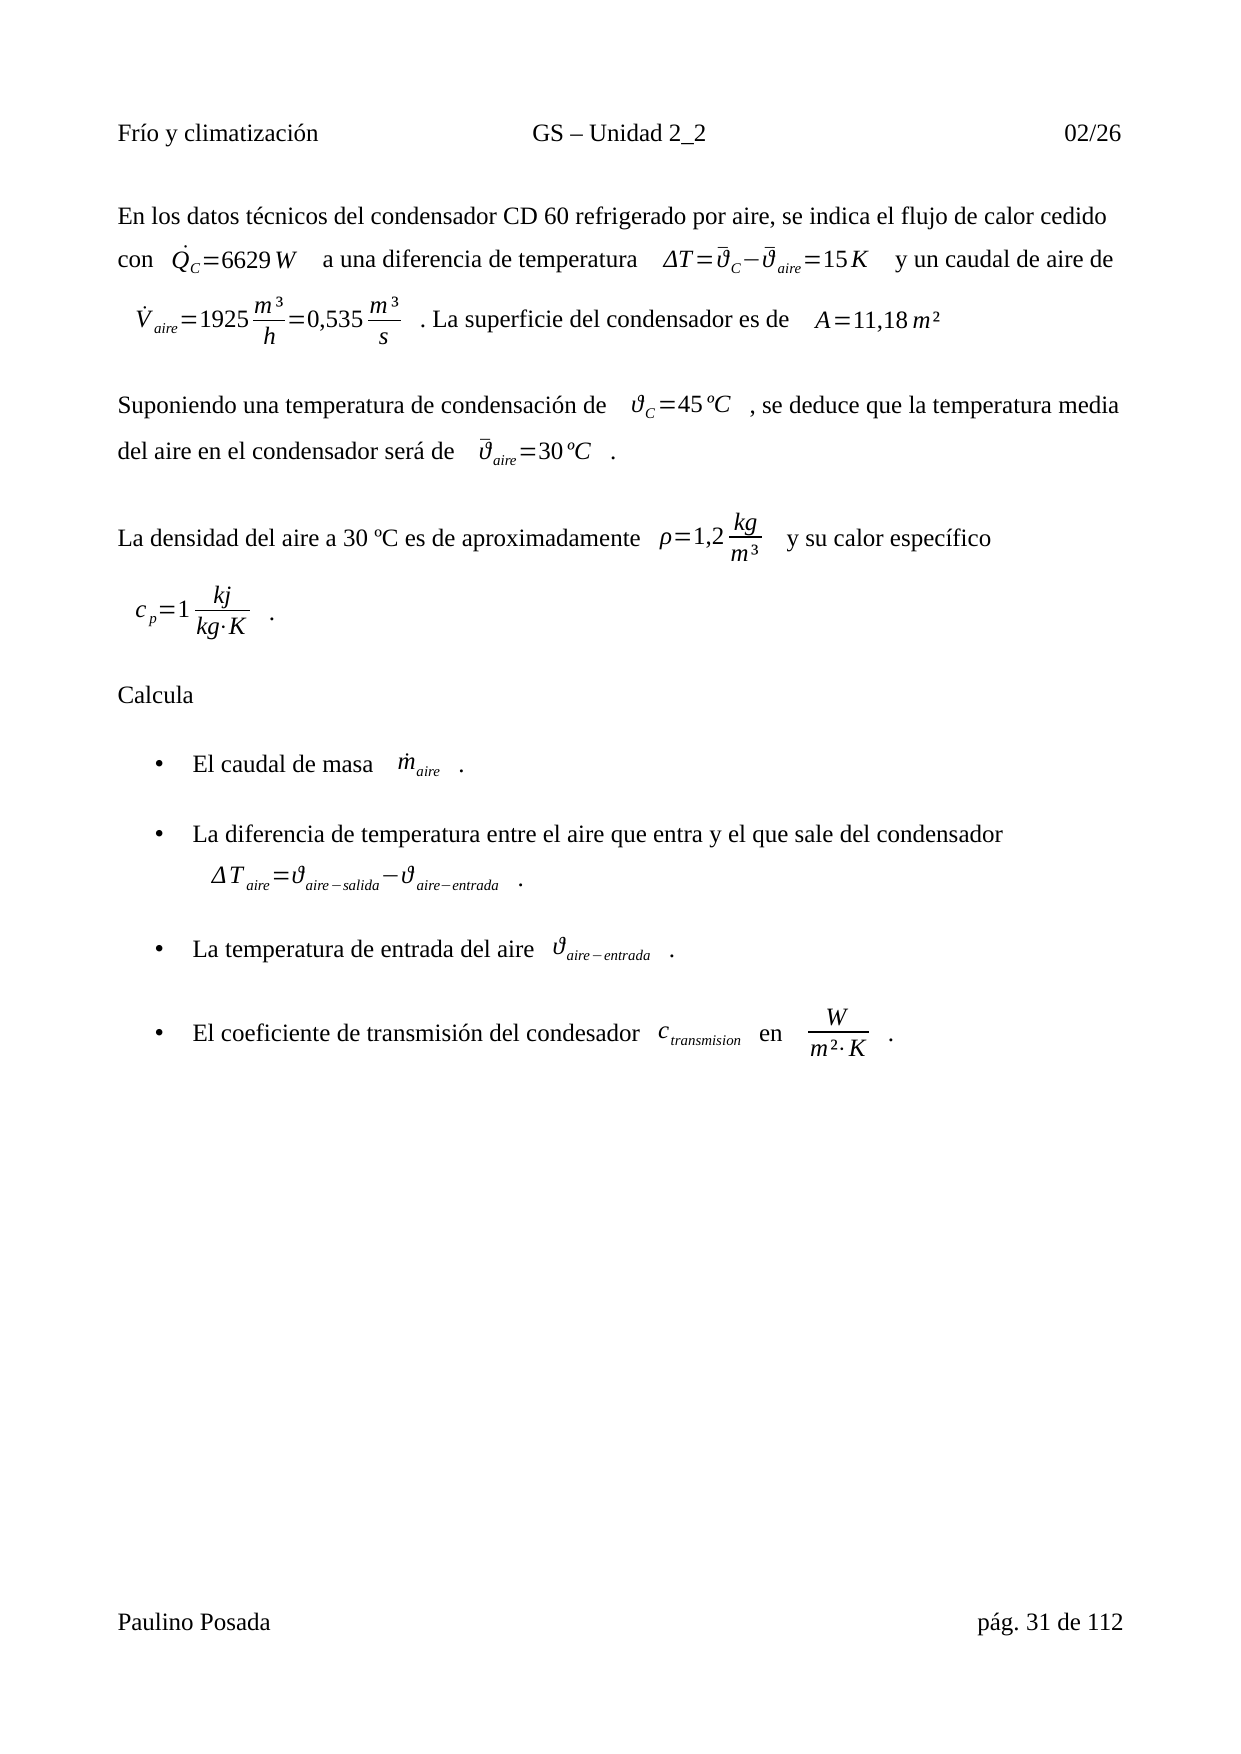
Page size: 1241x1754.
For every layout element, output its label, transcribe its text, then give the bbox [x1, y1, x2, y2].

list La diferencia de temperatura entre el aire que entra y el que sale del condensador. [155, 819, 1123, 893]
text Calcula [117, 680, 1123, 709]
list El caudal de masa . [155, 748, 1123, 779]
list La temperatura de entrada del aire. [155, 933, 1123, 964]
text En los datos técnicos del condensador CD 60 refrigerado por aire, se indica el flujo de calor cedido con a una diferencia de temperatura y un caudal de aire de . La superficie del condensador es de [117, 201, 1123, 350]
text La densidad del aire a 30 ºC es de aproximadamente y su calor específico . [117, 508, 1123, 641]
list El coeficiente de transmisión del condesadoren . [155, 1003, 1123, 1062]
text Suponiendo una temperatura de condensación de , se deduce que la temperatura media del aire en el condensador será de . [117, 390, 1123, 469]
